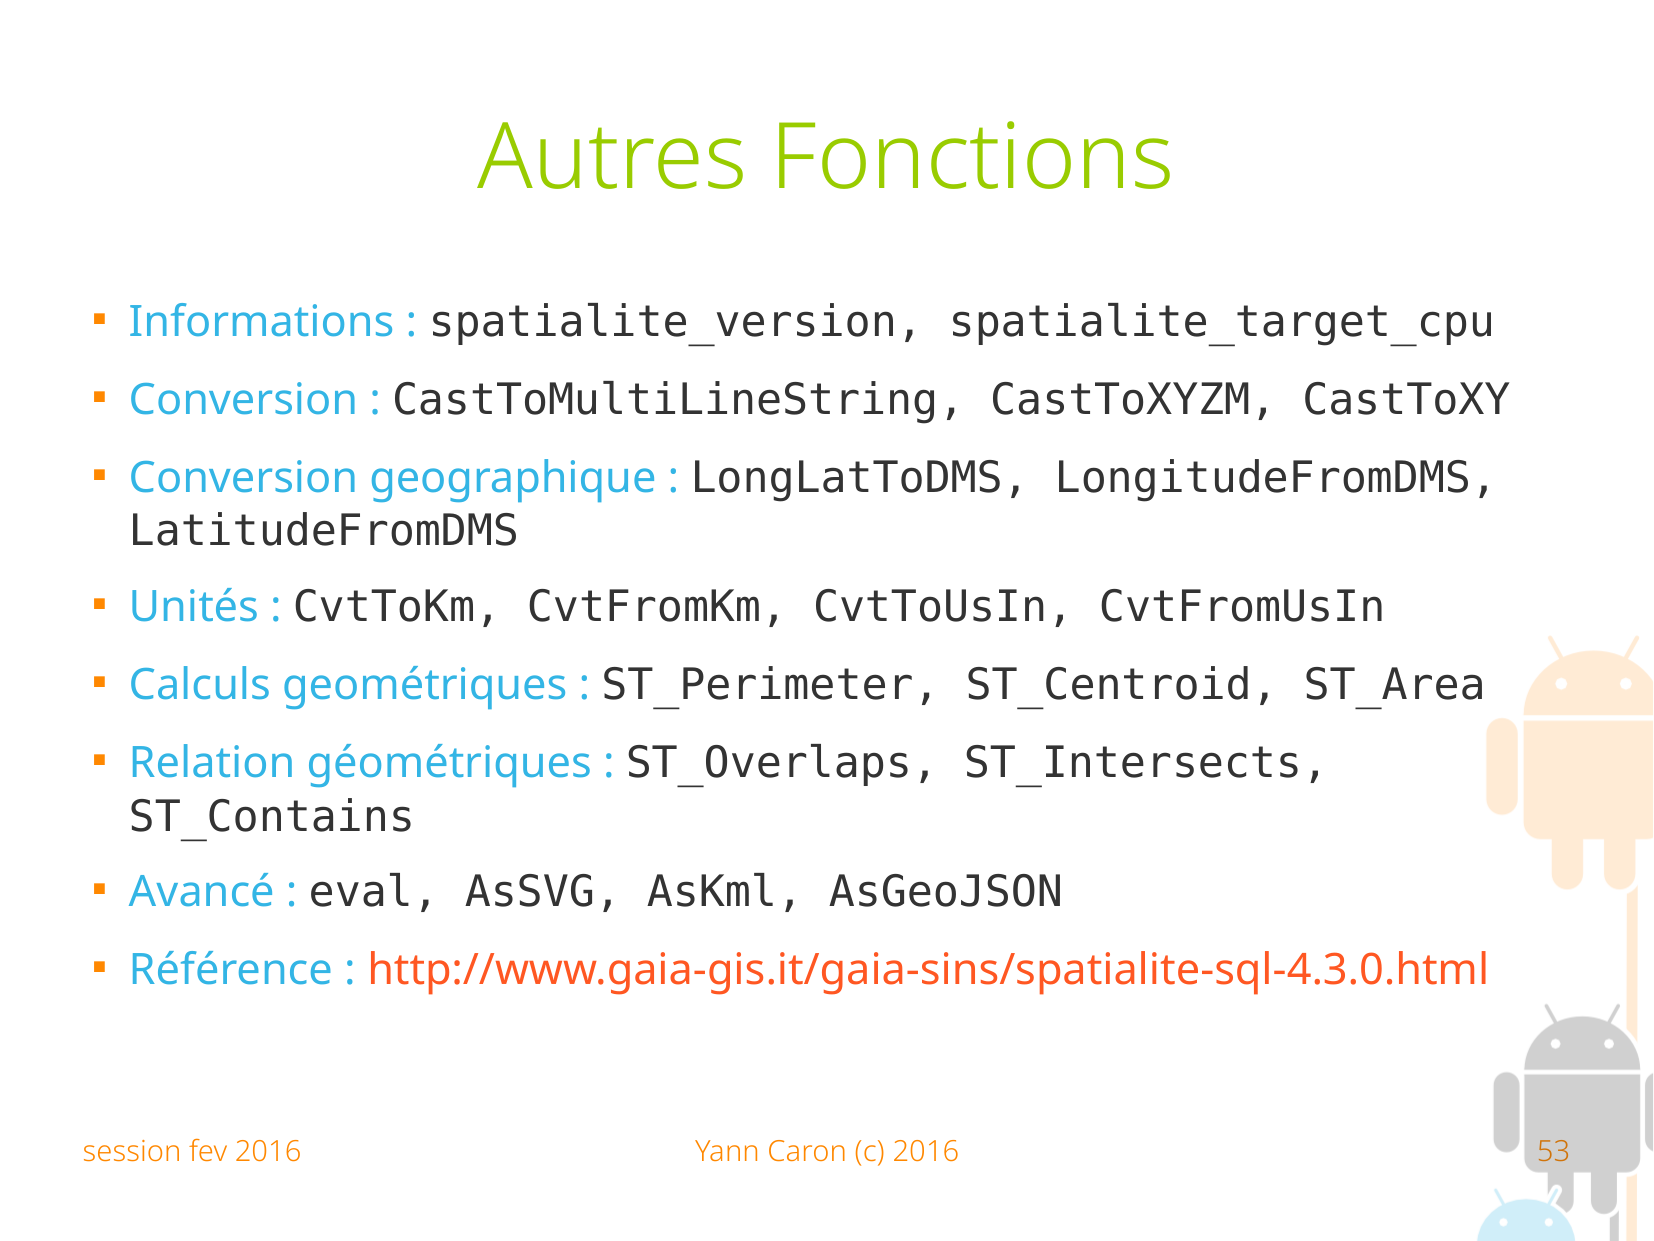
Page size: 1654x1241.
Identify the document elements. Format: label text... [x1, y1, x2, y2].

picture [240, 423, 1654, 1241]
list Informations : spatialite_version, spatialite_target_cpu Conversion : CastToMultiLineString, CastToXYZM, CastToXY Conversion geographique : LongLatToDMS, LongitudeFromDMS, LatitudeFromDMS Unités : CvtToKm, CvtFromKm, CvtToUsIn, CvtFromUsIn Calculs geométriques : ST_Perimeter, ST_Centroid, ST_Area Relation géométriques : ST_Overlaps, ST_Intersects, ST_Contains Avancé : eval, AsSVG, AsKml, AsGeoJSON Référence : http://www.gaia-gis.it/gaia-sins/spatialite-sql-4.3.0.html [82, 290, 1571, 1010]
title Autres Fonctions [82, 49, 1571, 257]
